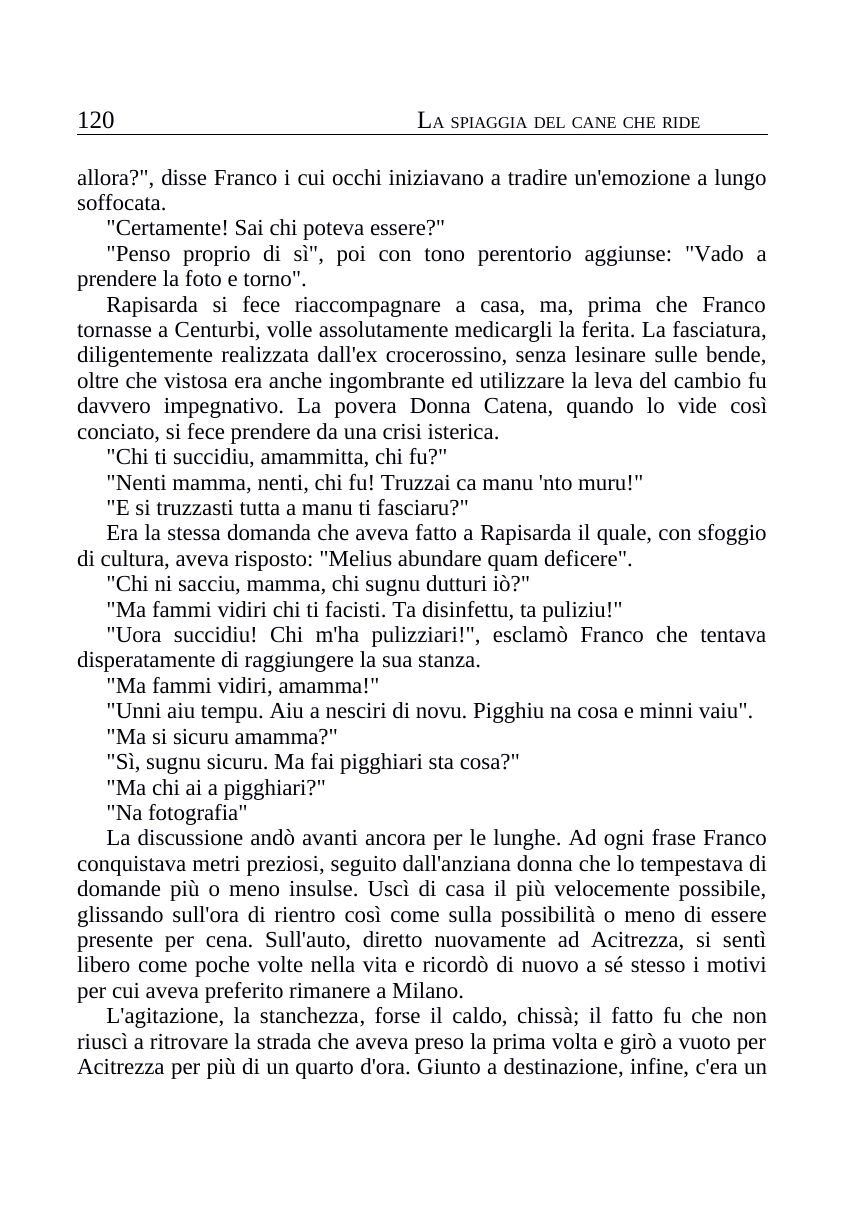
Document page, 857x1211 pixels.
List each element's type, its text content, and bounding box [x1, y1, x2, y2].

text "Ma si sicuru amamma?" [77, 724, 768, 749]
text "Certamente! Sai chi poteva essere?" [77, 215, 768, 241]
text Rapisarda si fece riaccompagnare a casa, ma, prima che Franco tornasse a Centurbi, volle assolutamente medicargli la ferita. La fasciatura, diligentemente realizzata dall'ex crocerossino, senza lesinare sulle bende, oltre che vistosa era anche ingombrante ed utilizzare la leva del cambio fu davvero impegnativo. La povera Donna Catena, quando lo vide così conciato, si fece prendere da una crisi isterica. [77, 292, 768, 444]
text Era la stessa domanda che aveva fatto a Rapisarda il quale, con sfoggio di cultura, aveva risposto: "Melius abundare quam deficere". [77, 520, 768, 571]
text allora?", disse Franco i cui occhi iniziavano a tradire un'emozione a lungo soffocata. [77, 164, 768, 215]
text "E si truzzasti tutta a manu ti fasciaru?" [77, 495, 768, 520]
text "Na fotografia" [77, 800, 768, 825]
text "Uora succidiu! Chi m'ha pulizziari!", esclamò Franco che tentava disperatamente di raggiungere la sua stanza. [77, 622, 768, 673]
text "Ma fammi vidiri chi ti facisti. Ta disinfettu, ta puliziu!" [77, 597, 768, 622]
text "Sì, sugnu sicuru. Ma fai pigghiari sta cosa?" [77, 749, 768, 774]
text L'agitazione, la stanchezza, forse il caldo, chissà; il fatto fu che non riuscì a ritrovare la strada che aveva preso la prima volta e girò a vuoto per Acitrezza per più di un quarto d'ora. Giunto a destinazione, infine, c'era un [77, 1003, 768, 1079]
text La discussione andò avanti ancora per le lunghe. Ad ogni frase Franco conquistava metri preziosi, seguito dall'anziana donna che lo tempestava di domande più o meno insulse. Uscì di casa il più velocemente possibile, glissando sull'ora di rientro così come sulla possibilità o meno di essere presente per cena. Sull'auto, diretto nuovamente ad Acitrezza, si sentì libero come poche volte nella vita e ricordò di nuovo a sé stesso i motivi per cui aveva preferito rimanere a Milano. [77, 825, 768, 1003]
text "Unni aiu tempu. Aiu a nesciri di novu. Pigghiu na cosa e minni vaiu". [77, 698, 768, 724]
text "Chi ti succidiu, amammitta, chi fu?" [77, 444, 768, 469]
text "Chi ni sacciu, mamma, chi sugnu dutturi iò?" [77, 571, 768, 597]
text "Ma fammi vidiri, amamma!" [77, 673, 768, 698]
text "Nenti mamma, nenti, chi fu! Truzzai ca manu 'nto muru!" [77, 469, 768, 495]
text "Penso proprio di sì", poi con tono perentorio aggiunse: "Vado a prendere la foto e torno". [77, 241, 768, 292]
text "Ma chi ai a pigghiari?" [77, 774, 768, 800]
